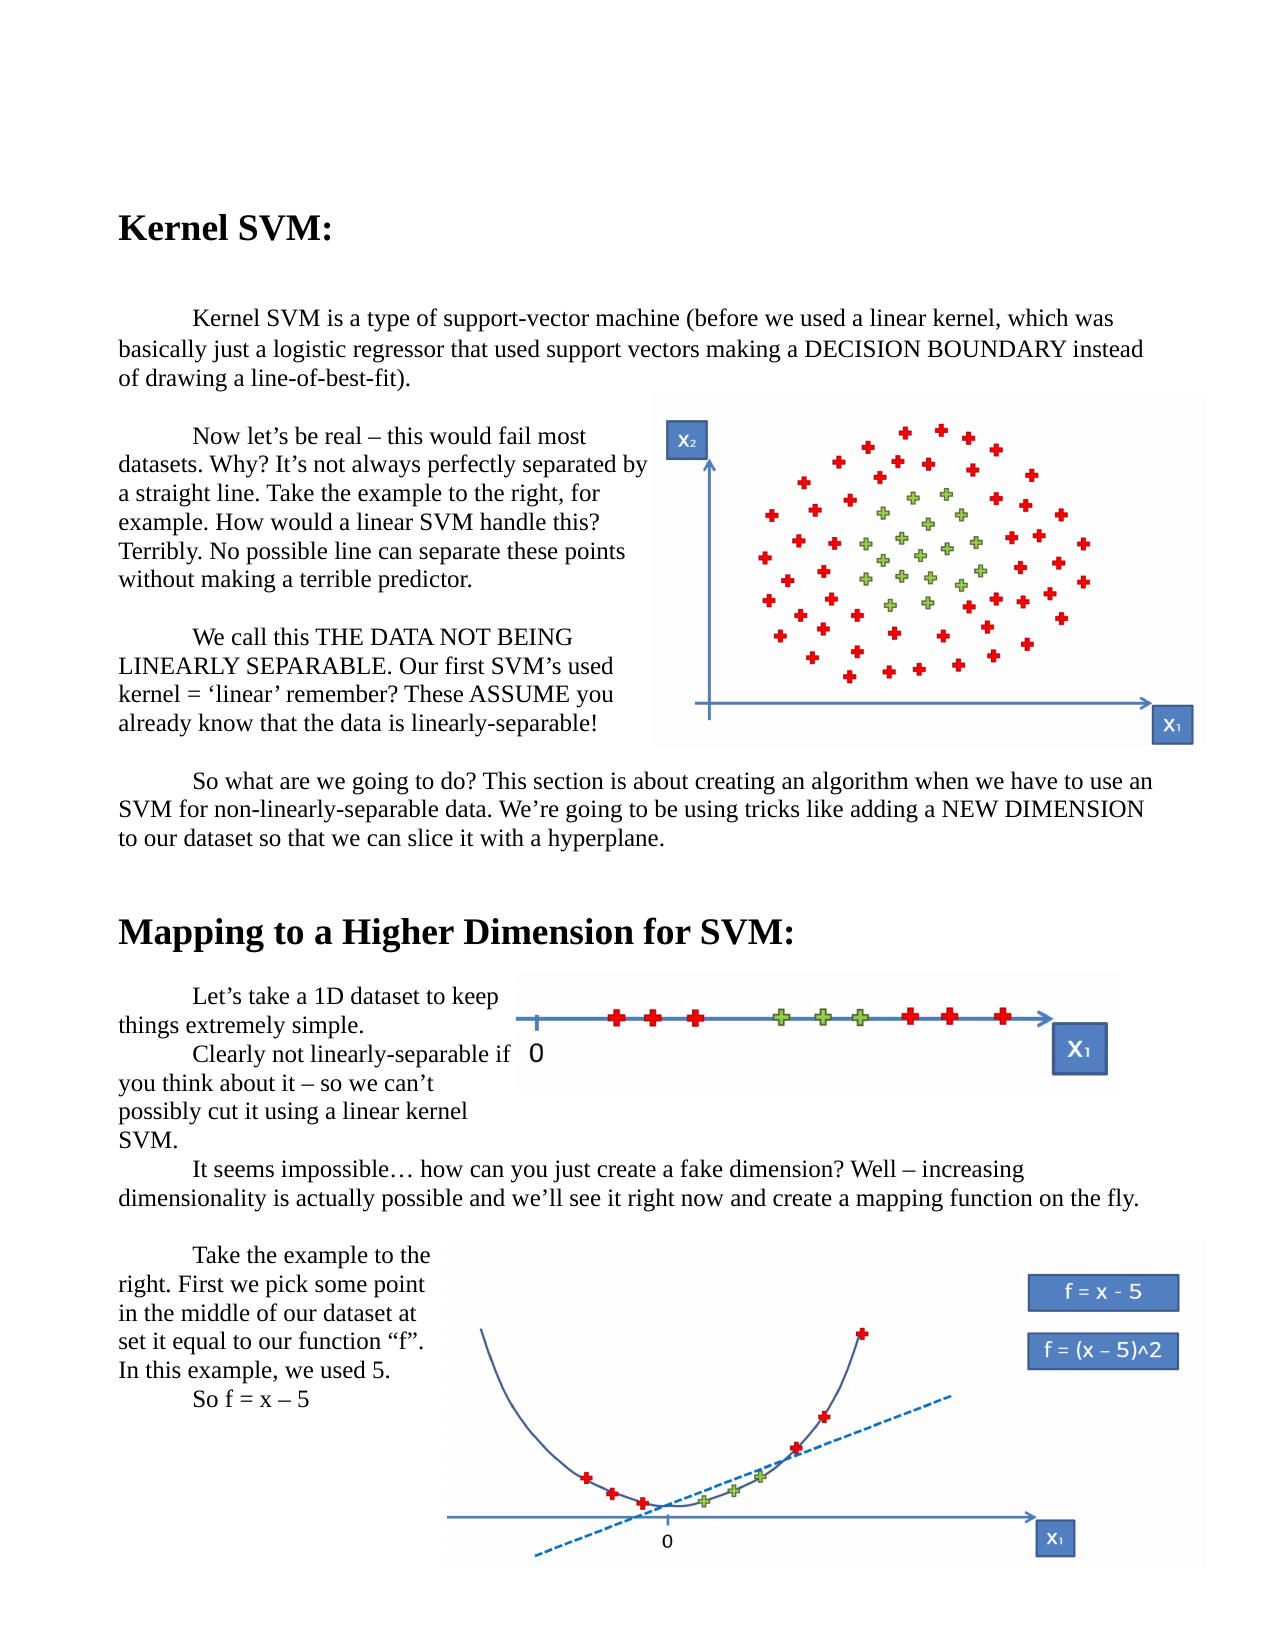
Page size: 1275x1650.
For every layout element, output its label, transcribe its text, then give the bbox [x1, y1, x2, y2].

text We call this THE DATA NOT BEING LINEARLY SEPARABLE. Our first SVM’s used kernel = ‘linear’ remember? These ASSUME you already know that the data is linearly-separable! [118, 622, 652, 737]
picture [447, 1240, 1206, 1570]
text It seems impossible… how can you just create a fake dimension? Well – increasing dimensionality is actually possible and we’ll see it right now and create a mapping function on the fly. [118, 1154, 1157, 1211]
text Mapping to a Higher Dimension for SVM: [118, 909, 1157, 953]
text So what are we going to do? This section is about creating an algorithm when we have to use an SVM for non-linearly-separable data. We’re going to be using tricks like adding a NEW DIMENSION to our dataset so that we can slice it with a hyperplane. [118, 766, 1157, 852]
text Kernel SVM: [118, 205, 1157, 248]
text [1121, 981, 1157, 1039]
text Take the example to the right. First we pick some point in the middle of our dataset at set it equal to our function “f”. In this example, we used 5. [118, 1240, 447, 1384]
picture [515, 971, 1121, 1098]
text Clearly not linearly-separable if you think about it – so we can’t possibly cut it using a linear kernel SVM. [118, 1039, 1157, 1154]
text So f = x – 5 [118, 1384, 447, 1413]
text Now let’s be real – this would fail most datasets. Why? It’s not always perfectly separated by a straight line. Take the example to the right, for example. How would a linear SVM handle this? Terribly. No possible line can separate these points without making a terrible predictor. [118, 421, 652, 593]
picture [652, 394, 1206, 747]
text Kernel SVM is a type of support-vector machine (before we used a linear kernel, which was basically just a logistic regressor that used support vectors making a DECISION BOUNDARY instead of drawing a line-of-best-fit). [118, 291, 1157, 392]
text Let’s take a 1D dataset to keep things extremely simple. [118, 981, 515, 1039]
